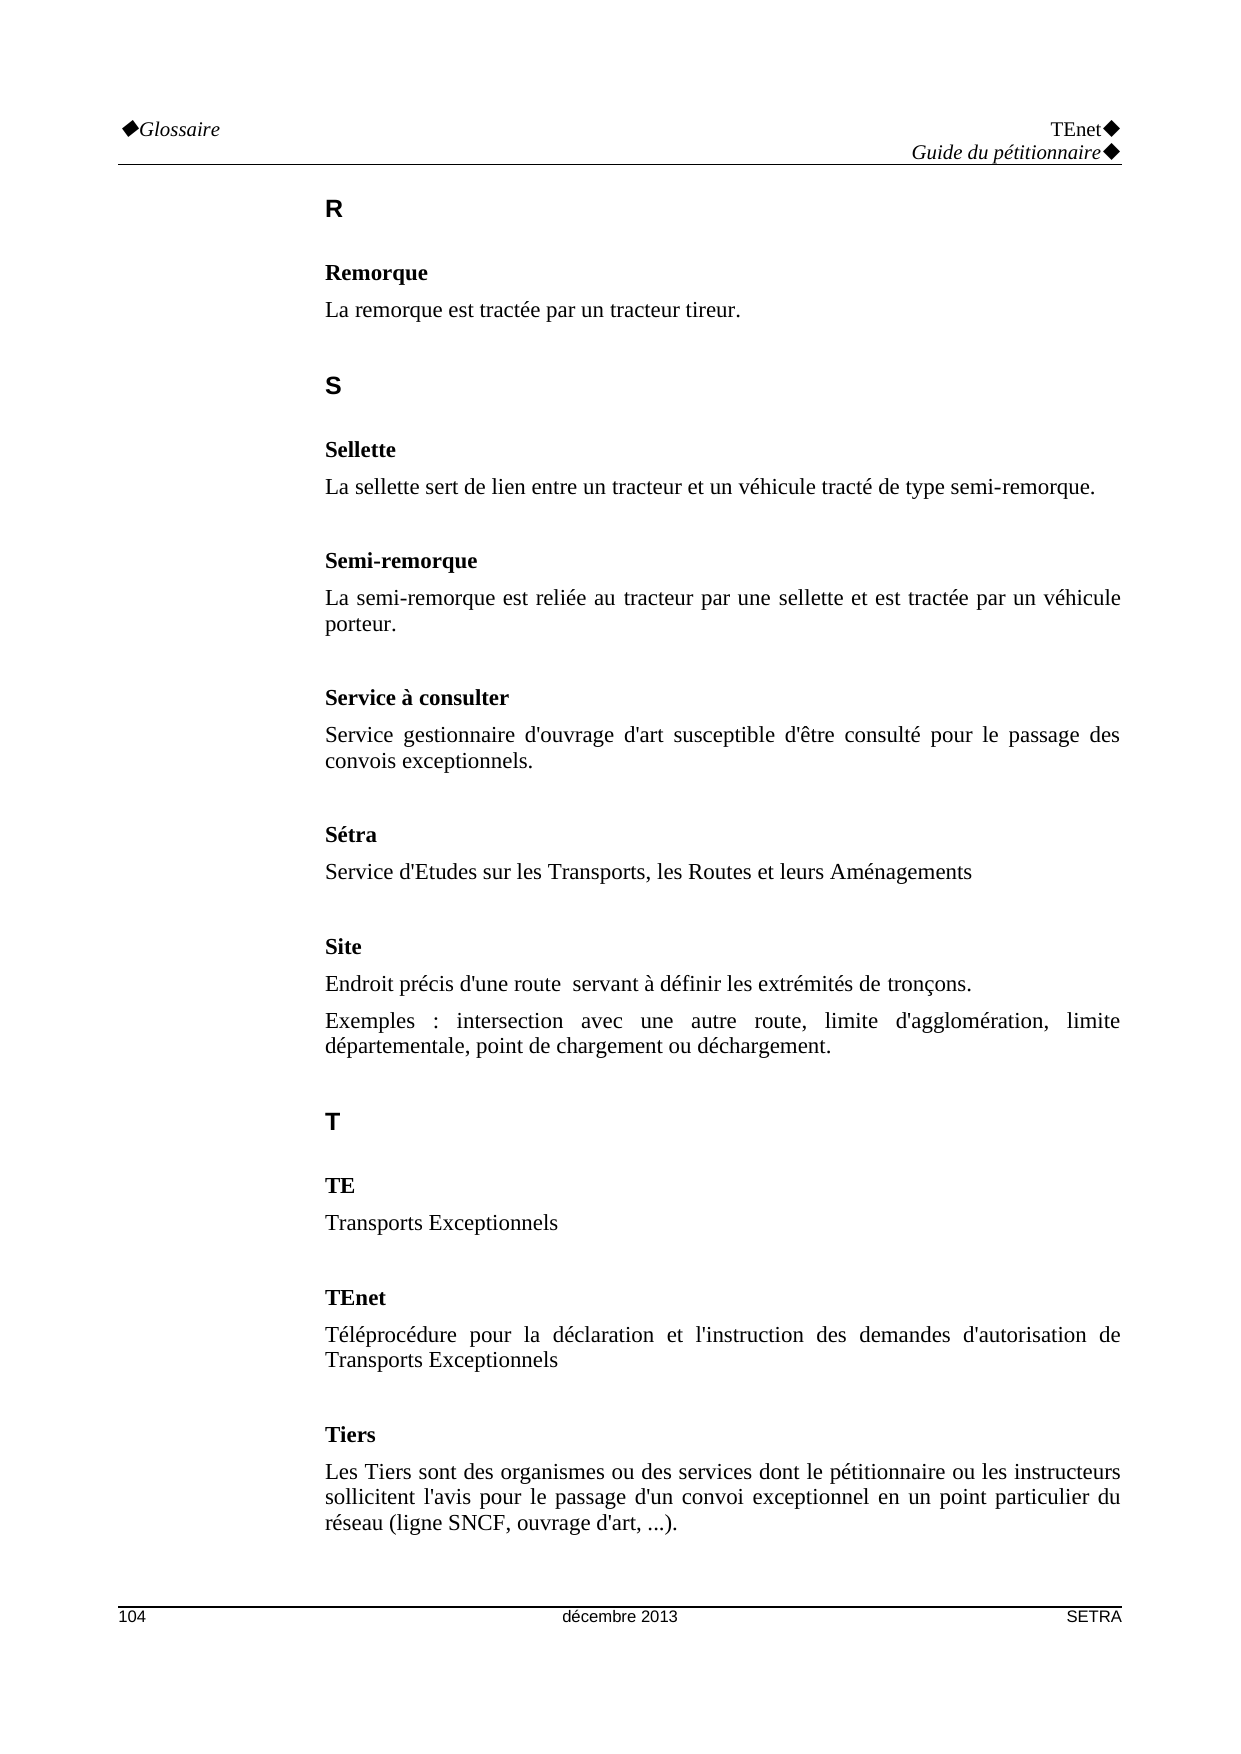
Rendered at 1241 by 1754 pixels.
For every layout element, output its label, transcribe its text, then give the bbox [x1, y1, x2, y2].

text La sellette sert de lien entre un tracteur et un véhicule tracté de type semi-remorque. [325, 474, 1122, 499]
text Service à consulter [325, 685, 1122, 711]
text Service gestionnaire d'ouvrage d'art susceptible d'être consulté pour le passage des convois exceptionnels. [325, 722, 1122, 773]
text Tiers [325, 1422, 1122, 1447]
text Transports Exceptionnels [325, 1210, 1122, 1236]
text T [325, 1108, 1122, 1136]
text Exemples : intersection avec une autre route, limite d'agglomération, limite départementale, point de chargement ou déchargement. [325, 1008, 1122, 1059]
text R [325, 195, 1122, 223]
text Sétra [325, 822, 1122, 848]
text Service d'Etudes sur les Transports, les Routes et leurs Aménagements [325, 859, 1122, 885]
text Sellette [325, 437, 1122, 462]
text La remorque est tractée par un tracteur tireur. [325, 297, 1122, 323]
text Les Tiers sont des organismes ou des services dont le pétitionnaire ou les instructeurs sollicitent l'avis pour le passage d'un convoi exceptionnel en un point particulier du réseau (ligne SNCF, ouvrage d'art, ...). [325, 1459, 1122, 1535]
text Téléprocédure pour la déclaration et l'instruction des demandes d'autorisation de Transports Exceptionnels [325, 1322, 1122, 1373]
text Endroit précis d'une route servant à définir les extrémités de tronçons. [325, 971, 1122, 996]
text Site [325, 934, 1122, 959]
text S [325, 372, 1122, 399]
text La semi-remorque est reliée au tracteur par une sellette et est tractée par un véhicule porteur. [325, 585, 1122, 636]
text TE [325, 1173, 1122, 1198]
text Semi-remorque [325, 548, 1122, 574]
text TEnet [325, 1284, 1122, 1310]
text Remorque [325, 260, 1122, 285]
